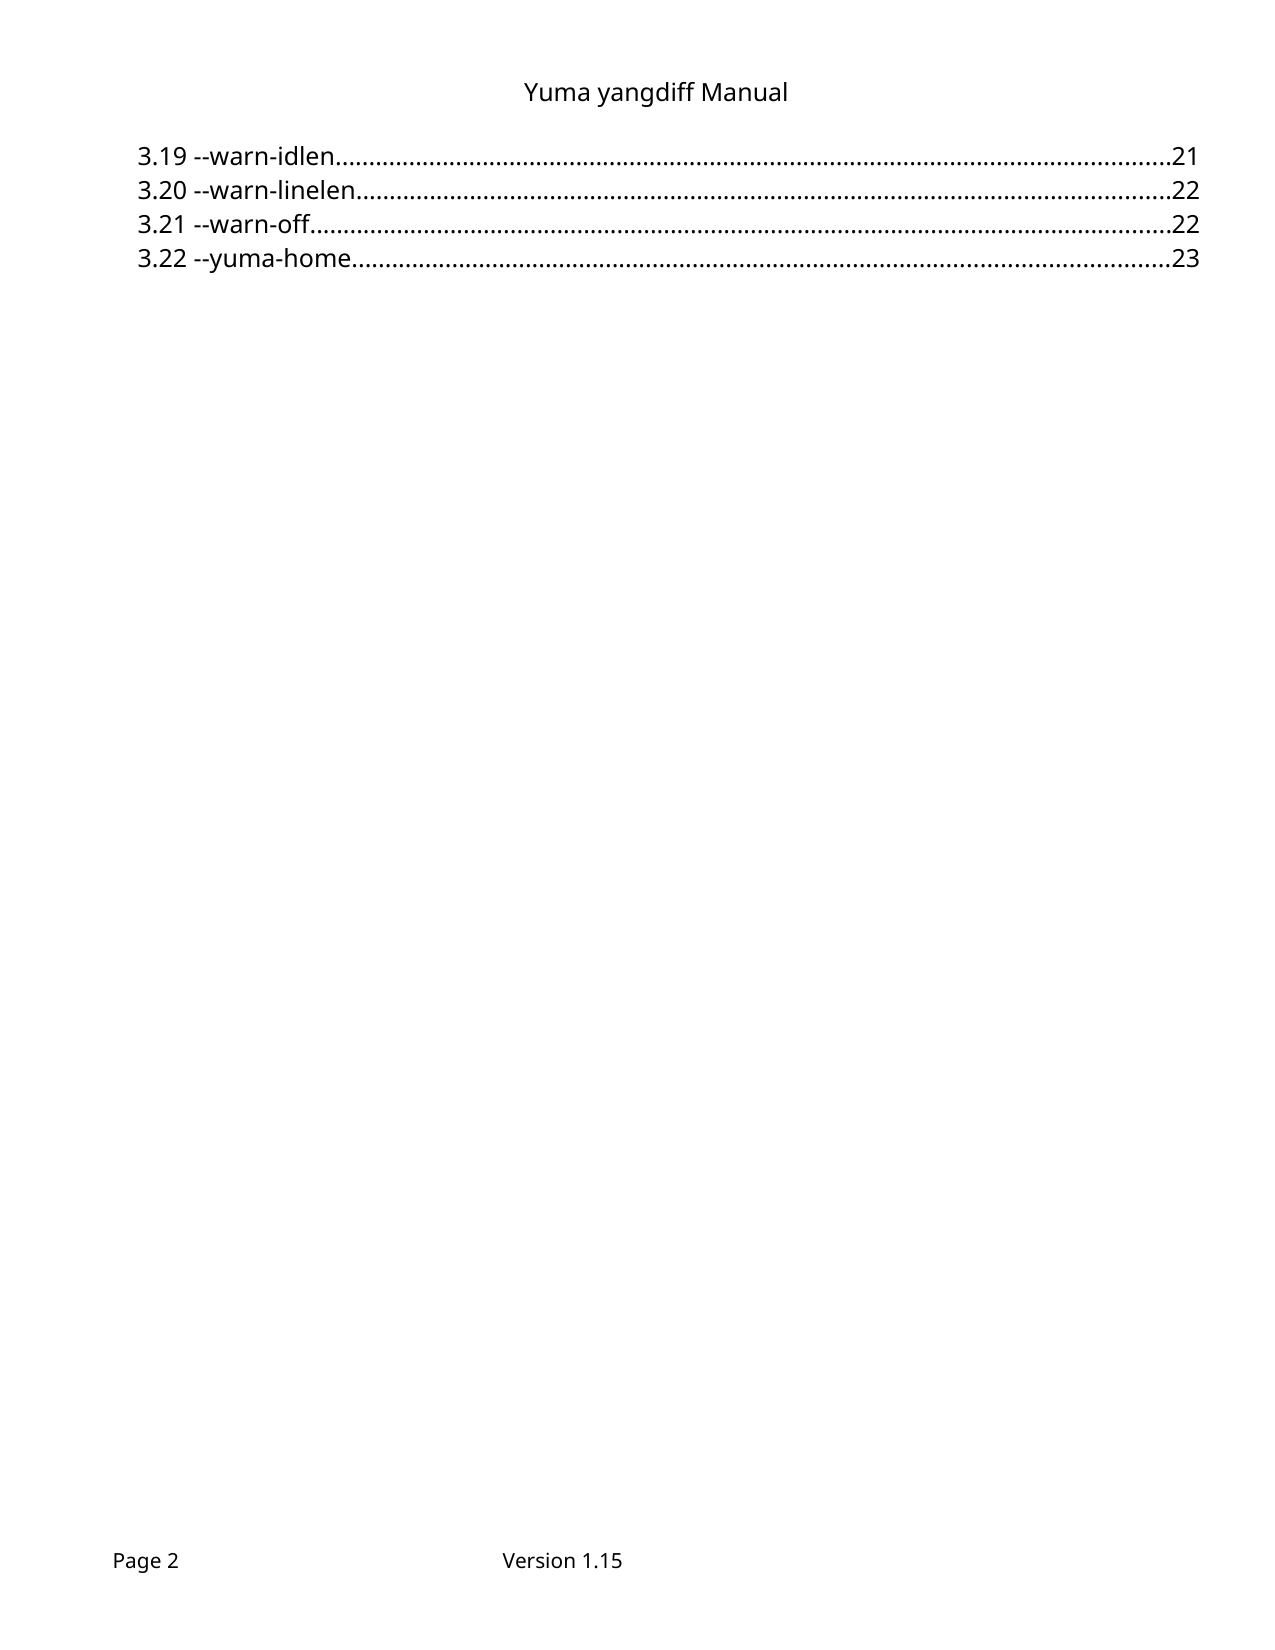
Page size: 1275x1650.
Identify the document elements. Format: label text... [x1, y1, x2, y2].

text 3.20 --warn-linelen 22 [137, 173, 1200, 207]
text 3.22 --yuma-home 23 [137, 241, 1200, 275]
text 3.21 --warn-off 22 [137, 207, 1200, 241]
text 3.19 --warn-idlen 21 [137, 138, 1200, 173]
